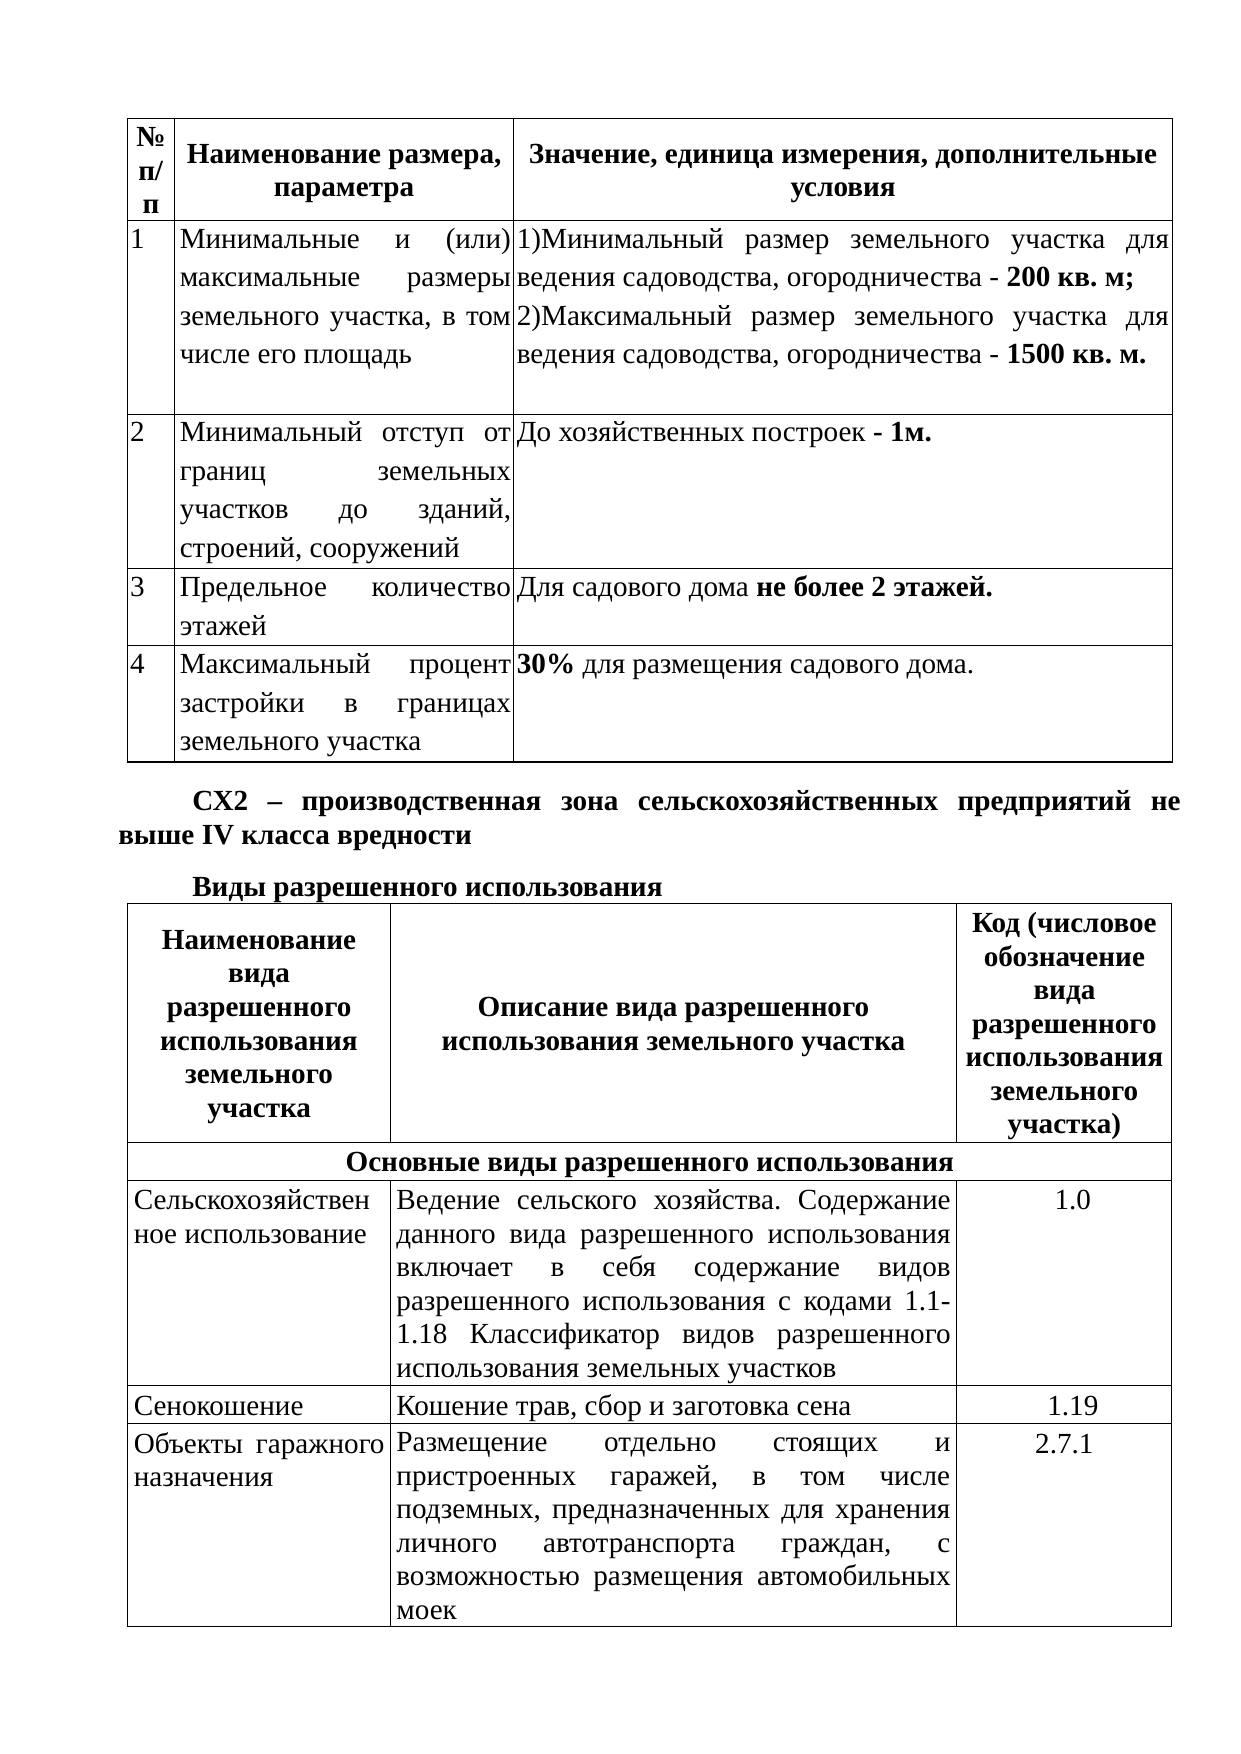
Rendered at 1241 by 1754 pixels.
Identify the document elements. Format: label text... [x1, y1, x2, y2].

table_cell 3 [128, 569, 174, 645]
table_cell Сенокошение [128, 1386, 390, 1423]
table_cell Для садового дома не более 2 этажей. [514, 569, 1172, 645]
table_cell 1.0 [957, 1181, 1171, 1385]
table_cell 2.7.1 [957, 1424, 1171, 1626]
table_cell Размещение отдельно стоящих и пристроенных гаражей, в том числе подземных, предназначенных для хранения личного автотранспорта граждан, с возможностью размещения автомобильных моек [391, 1424, 956, 1626]
table_cell Минимальные и (или) максимальные размеры земельного участка, в том числе его площадь [175, 221, 513, 413]
table_cell 1)Минимальный размер земельного участка для ведения садоводства, огородничества - 200 кв. м; 2)Максимальный размер земельного участка для ведения садоводства, огородничества - 1500 кв. м. [514, 221, 1172, 413]
subtitle СХ2 – производственная зона сельскохозяйственных предприятий не выше IV класса вредности [118, 783, 1181, 850]
table_cell 30% для размещения садового дома. [514, 646, 1172, 761]
table_cell Предельное количество этажей [175, 569, 513, 645]
text Виды разрешенного использования [118, 869, 1181, 903]
table_cell Кошение трав, сбор и заготовка сена [391, 1386, 956, 1423]
table_cell Основные виды разрешенного использования [128, 1143, 1171, 1180]
table_header № п/п [128, 119, 174, 220]
table_cell Ведение сельского хозяйства. Содержание данного вида разрешенного использования включает в себя содержание видов разрешенного использования с кодами 1.1-1.18 Классификатор видов разрешенного использования земельных участков [391, 1181, 956, 1385]
table_header Значение, единица измерения, дополнительные условия [514, 119, 1172, 220]
table_header Описание вида разрешенного использования земельного участка [391, 904, 956, 1142]
table_cell Максимальный процент застройки в границах земельного участка [175, 646, 513, 761]
table_cell 4 [128, 646, 174, 761]
table_cell Объекты гаражного назначения [128, 1424, 390, 1626]
table_cell 1 [128, 221, 174, 413]
table_cell 2 [128, 415, 174, 568]
table_cell 1.19 [957, 1386, 1171, 1423]
table_cell До хозяйственных построек - 1м. [514, 415, 1172, 568]
table_header Код (числовое обозначение вида разрешенного использования земельного участка) [957, 904, 1171, 1142]
table_cell Сельскохозяйственное использование [128, 1181, 390, 1385]
table_header Наименование размера, параметра [175, 119, 513, 220]
table_cell Минимальный отступ от границ земельных участков до зданий, строений, сооружений [175, 415, 513, 568]
table_header Наименование вида разрешенного использования земельного участка [128, 904, 390, 1142]
